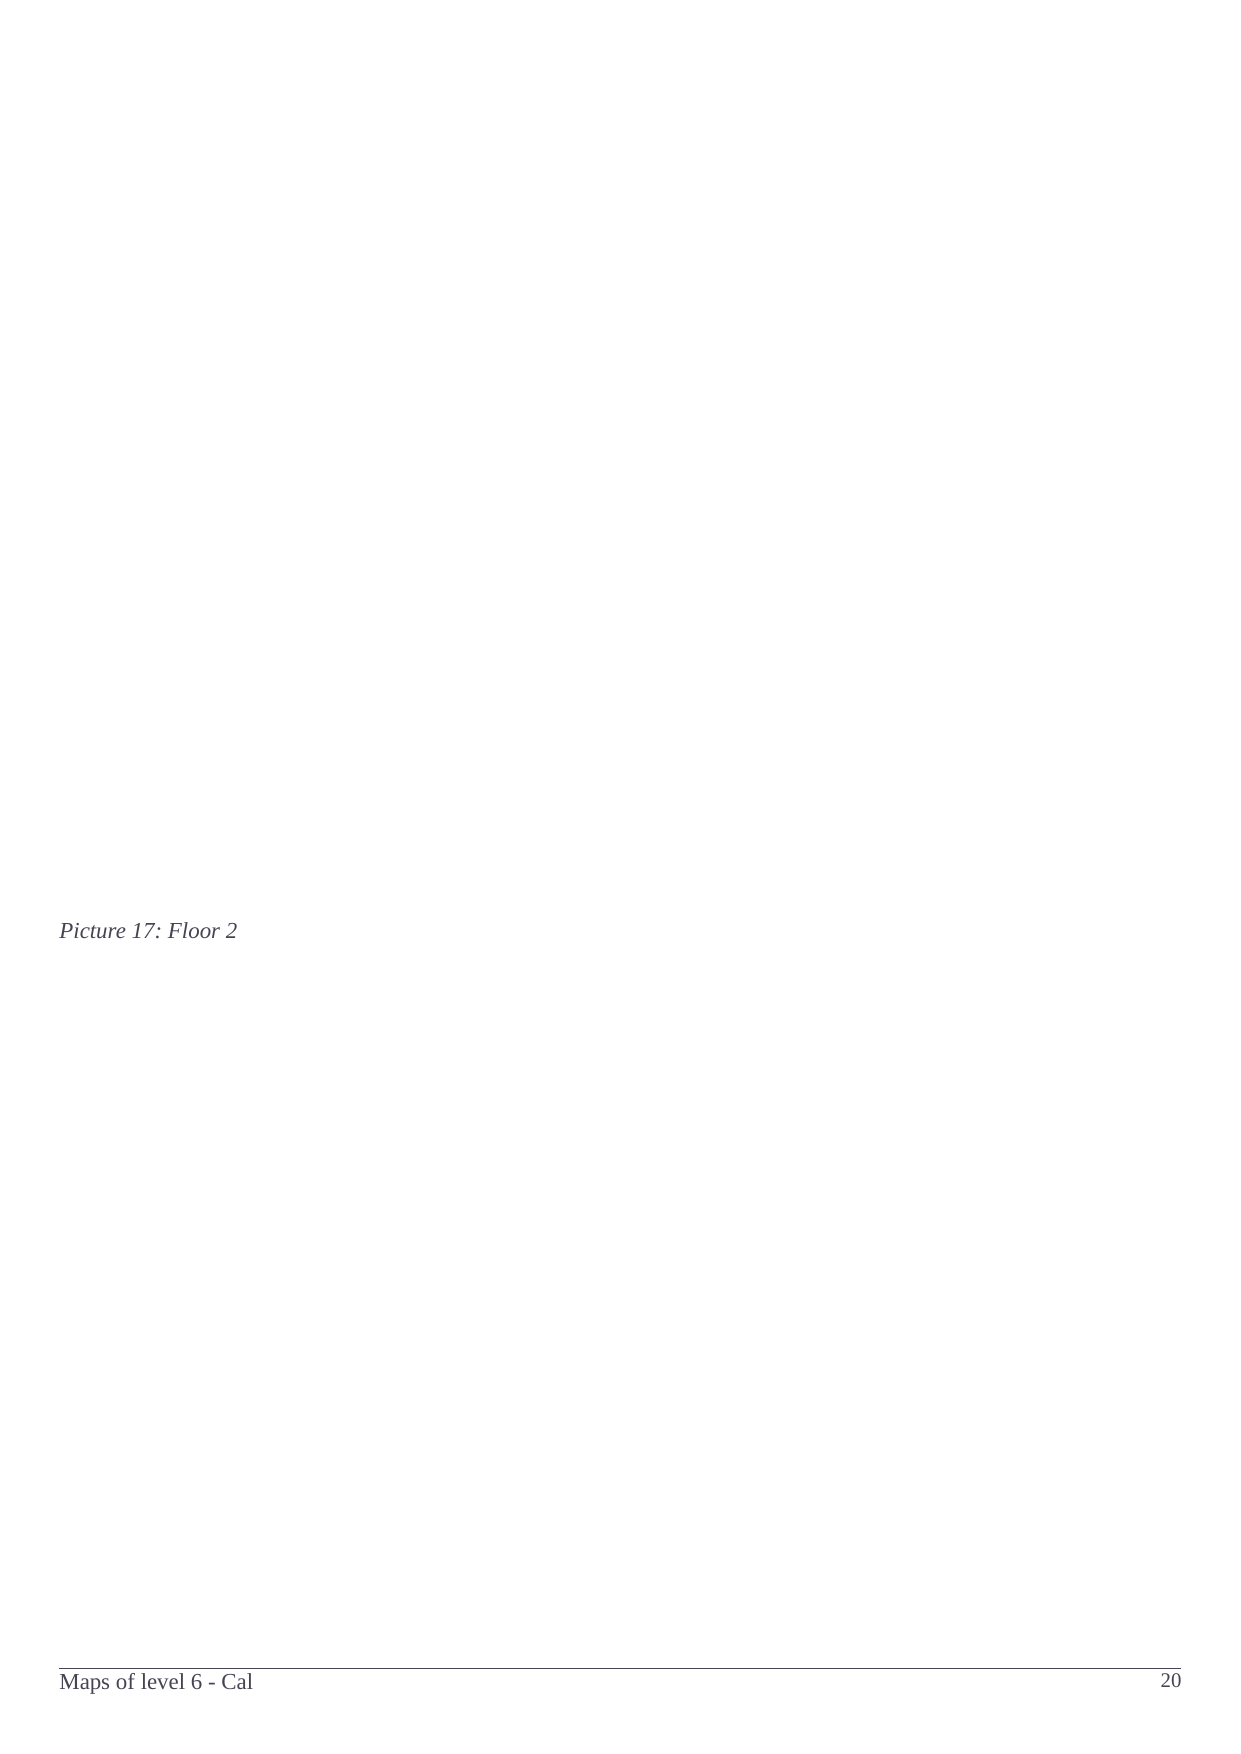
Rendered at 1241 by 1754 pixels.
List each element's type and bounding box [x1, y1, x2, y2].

table_cell [64, 924, 70, 931]
table_cell [59, 59, 1181, 978]
